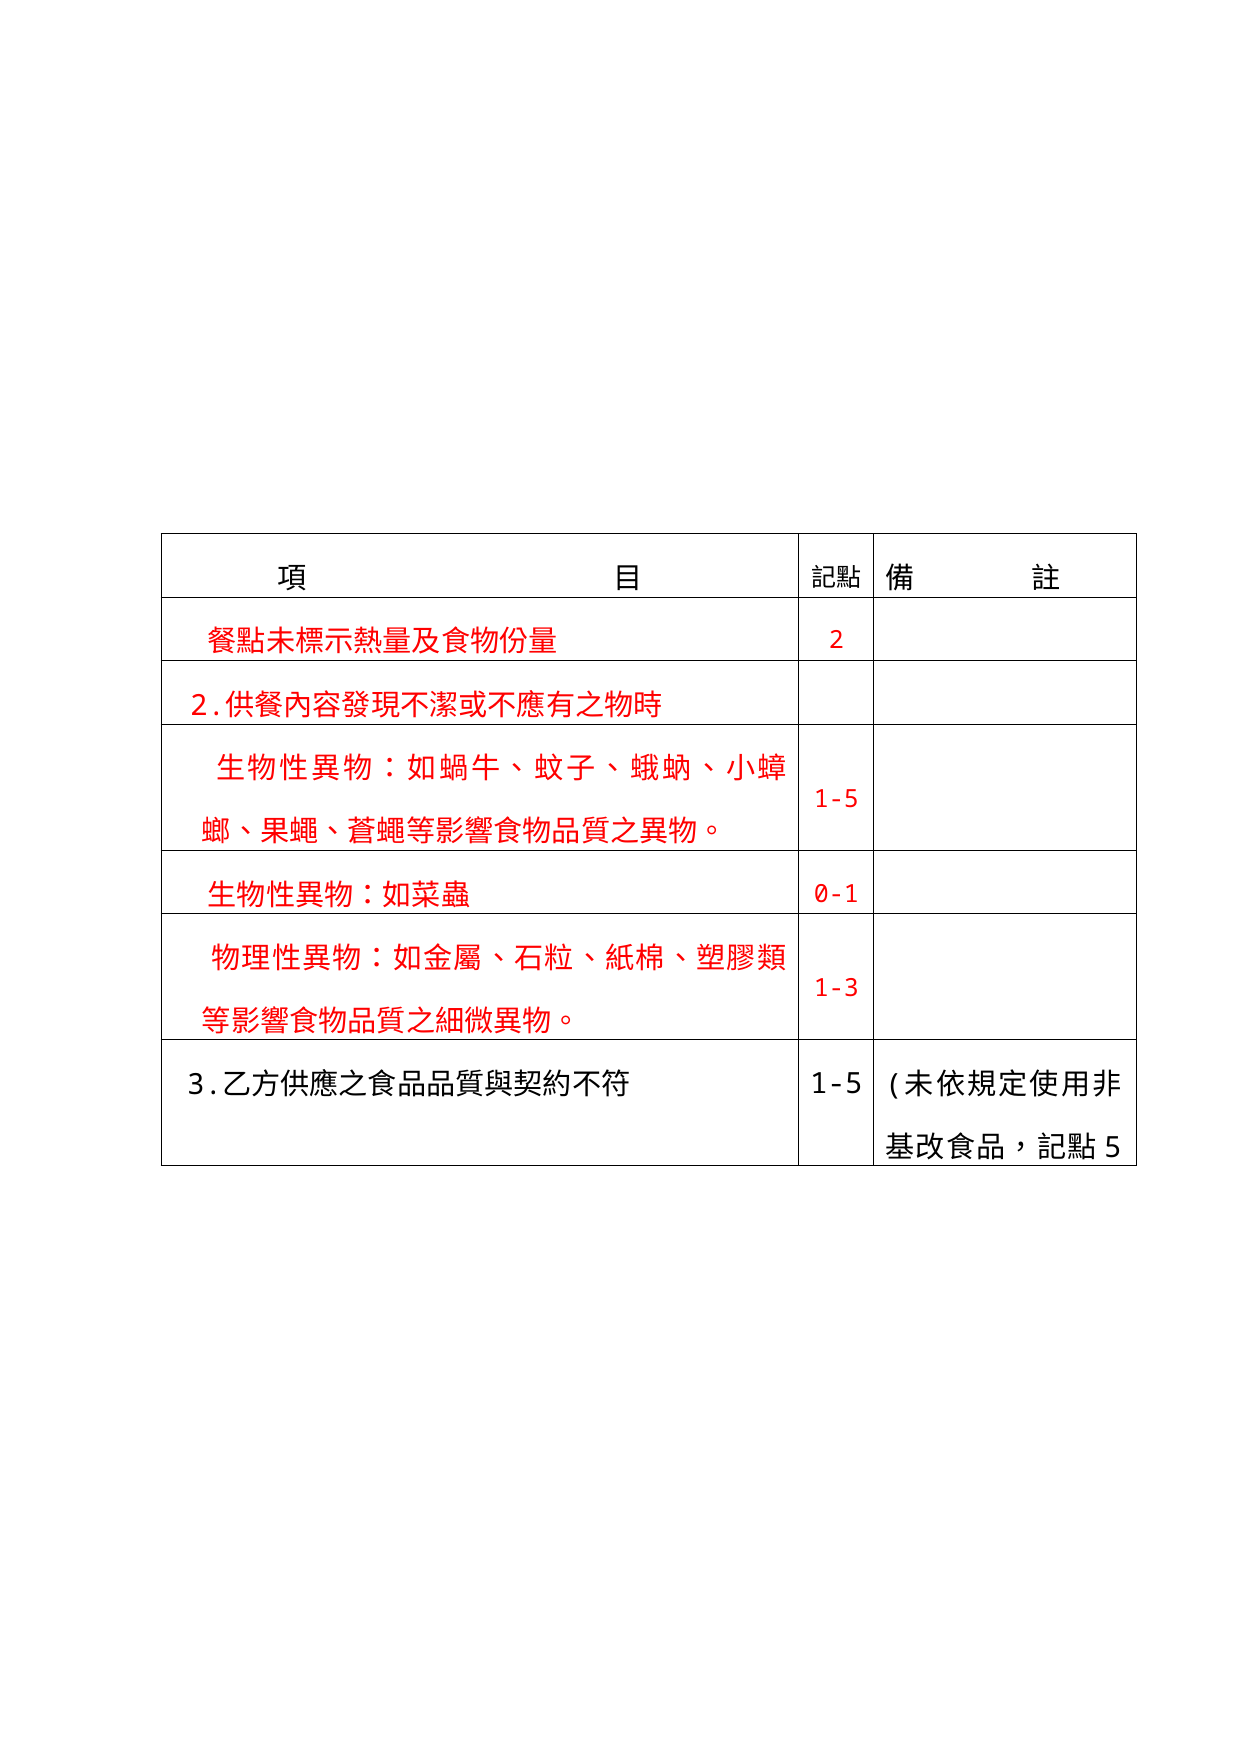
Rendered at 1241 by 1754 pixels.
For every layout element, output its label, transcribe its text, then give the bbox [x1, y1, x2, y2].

table_header 項 目 [162, 534, 798, 597]
table_cell 2 [799, 598, 873, 660]
table_header 記點 [799, 534, 873, 597]
table_cell 餐點未標示熱量及食物份量 [162, 598, 798, 660]
table_cell 1-5 [799, 725, 873, 850]
table_cell [874, 661, 1136, 724]
table_cell 物理性異物：如金屬、石粒、紙棉、塑膠類等影響食物品質之細微異物。 [162, 914, 798, 1039]
table_cell [799, 661, 873, 724]
table_cell [874, 914, 1136, 1039]
table_cell 1-3 [799, 914, 873, 1039]
table_cell (未依規定使用非基改食品，記點5 [874, 1040, 1136, 1165]
table_cell 3.乙方供應之食品品質與契約不符 [162, 1040, 798, 1165]
table_cell [874, 851, 1136, 913]
table_cell 生物性異物：如菜蟲 [162, 851, 798, 913]
table_cell 0-1 [799, 851, 873, 913]
table_cell 生物性異物：如蝸牛、蚊子、蛾蚋、小蟑螂、果蠅、蒼蠅等影響食物品質之異物。 [162, 725, 798, 850]
table_cell [874, 725, 1136, 850]
table_cell [874, 598, 1136, 660]
table_header 備 註 [874, 534, 1136, 597]
table_cell 2.供餐內容發現不潔或不應有之物時 [162, 661, 798, 724]
table_cell 1-5 [799, 1040, 873, 1165]
